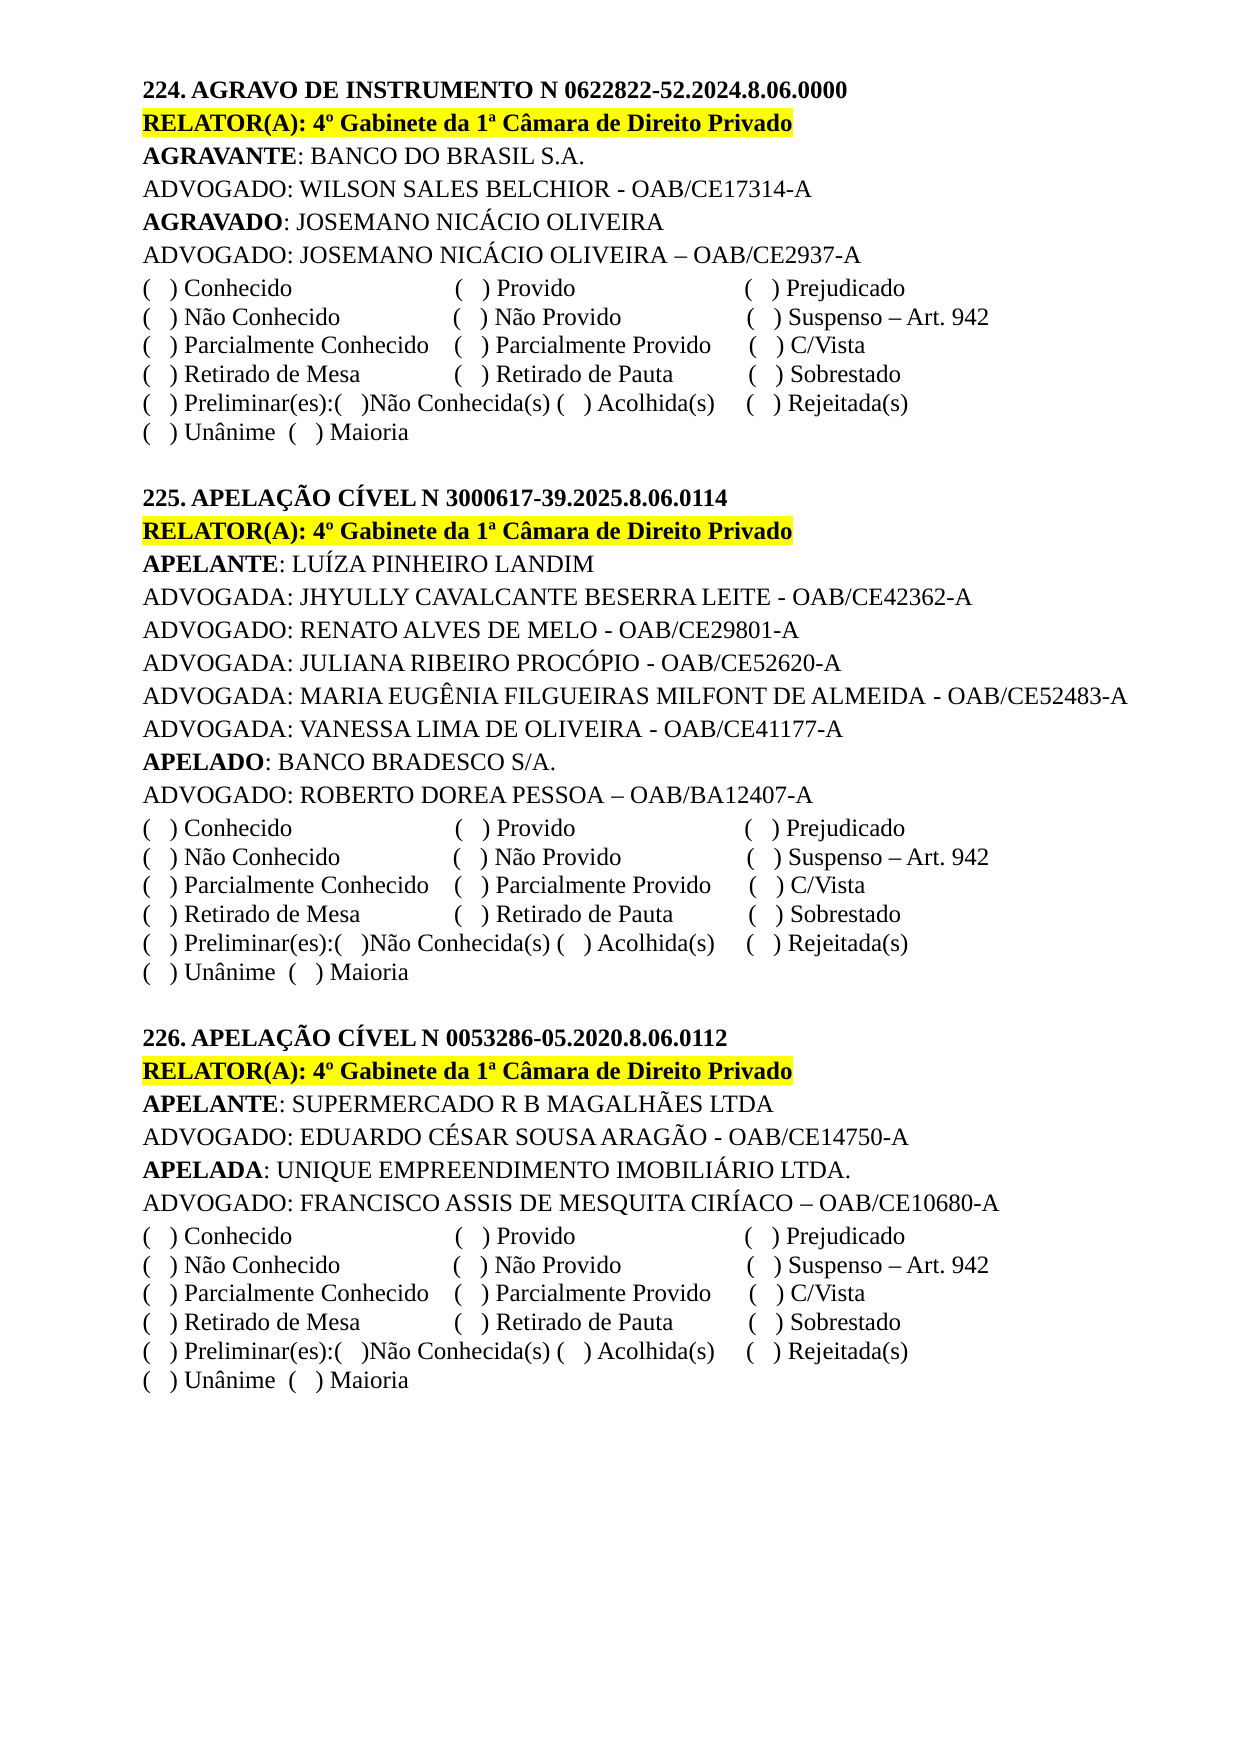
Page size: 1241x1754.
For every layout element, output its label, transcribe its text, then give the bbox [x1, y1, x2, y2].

text ( ) Não Conhecido ( ) Não Provido ( ) Suspenso – Art. 942 [142, 1250, 1158, 1278]
text ( ) Preliminar(es):( )Não Conhecida(s) ( ) Acolhida(s) ( ) Rejeitada(s) [142, 928, 1158, 957]
text ( ) Parcialmente Conhecido ( ) Parcialmente Provido ( ) C/Vista [142, 1278, 1158, 1307]
text 224. AGRAVO DE INSTRUMENTO N 0622822-52.2024.8.06.0000 RELATOR(A): 4º Gabinete da 1ª Câmara de Direito Privado AGRAVANTE: BANCO DO BRASIL S.A. ADVOGADO: WILSON SALES BELCHIOR - OAB/CE17314-A AGRAVADO: JOSEMANO NICÁCIO OLIVEIRA ADVOGADO: JOSEMANO NICÁCIO OLIVEIRA – OAB/CE2937-A [142, 75, 1141, 269]
text ( ) Conhecido ( ) Provido ( ) Prejudicado [142, 273, 1141, 302]
text ( ) Não Conhecido ( ) Não Provido ( ) Suspenso – Art. 942 [142, 842, 1158, 871]
text ( ) Preliminar(es):( )Não Conhecida(s) ( ) Acolhida(s) ( ) Rejeitada(s) [142, 388, 1158, 417]
text ( ) Não Conhecido ( ) Não Provido ( ) Suspenso – Art. 942 [142, 302, 1158, 331]
text ( ) Retirado de Mesa ( ) Retirado de Pauta ( ) Sobrestado [142, 359, 1158, 388]
text ( ) Parcialmente Conhecido ( ) Parcialmente Provido ( ) C/Vista [142, 331, 1158, 359]
text ( ) Retirado de Mesa ( ) Retirado de Pauta ( ) Sobrestado [142, 899, 1158, 928]
text ( ) Unânime ( ) Maioria [142, 1365, 1141, 1459]
text ( ) Preliminar(es):( )Não Conhecida(s) ( ) Acolhida(s) ( ) Rejeitada(s) [142, 1336, 1158, 1365]
text ( ) Conhecido ( ) Provido ( ) Prejudicado [142, 1221, 1141, 1250]
text ( ) Unânime ( ) Maioria 226. APELAÇÃO CÍVEL N 0053286-05.2020.8.06.0112 RELATOR(A): 4º Gabinete da 1ª Câmara de Direito Privado APELANTE: SUPERMERCADO R B MAGALHÃES LTDA ADVOGADO: EDUARDO CÉSAR SOUSA ARAGÃO - OAB/CE14750-A APELADA: UNIQUE EMPREENDIMENTO IMOBILIÁRIO LTDA. ADVOGADO: FRANCISCO ASSIS DE MESQUITA CIRÍACO – OAB/CE10680-A [142, 957, 1141, 1217]
text ( ) Conhecido ( ) Provido ( ) Prejudicado [142, 813, 1141, 842]
text ( ) Unânime ( ) Maioria 225. APELAÇÃO CÍVEL N 3000617-39.2025.8.06.0114 RELATOR(A): 4º Gabinete da 1ª Câmara de Direito Privado APELANTE: LUÍZA PINHEIRO LANDIM ADVOGADA: JHYULLY CAVALCANTE BESERRA LEITE - OAB/CE42362-A ADVOGADO: RENATO ALVES DE MELO - OAB/CE29801-A ADVOGADA: JULIANA RIBEIRO PROCÓPIO - OAB/CE52620-A ADVOGADA: MARIA EUGÊNIA FILGUEIRAS MILFONT DE ALMEIDA - OAB/CE52483-A ADVOGADA: VANESSA LIMA DE OLIVEIRA - OAB/CE41177-A APELADO: BANCO BRADESCO S/A. ADVOGADO: ROBERTO DOREA PESSOA – OAB/BA12407-A [142, 417, 1141, 809]
text ( ) Retirado de Mesa ( ) Retirado de Pauta ( ) Sobrestado [142, 1307, 1158, 1336]
text ( ) Parcialmente Conhecido ( ) Parcialmente Provido ( ) C/Vista [142, 871, 1158, 899]
